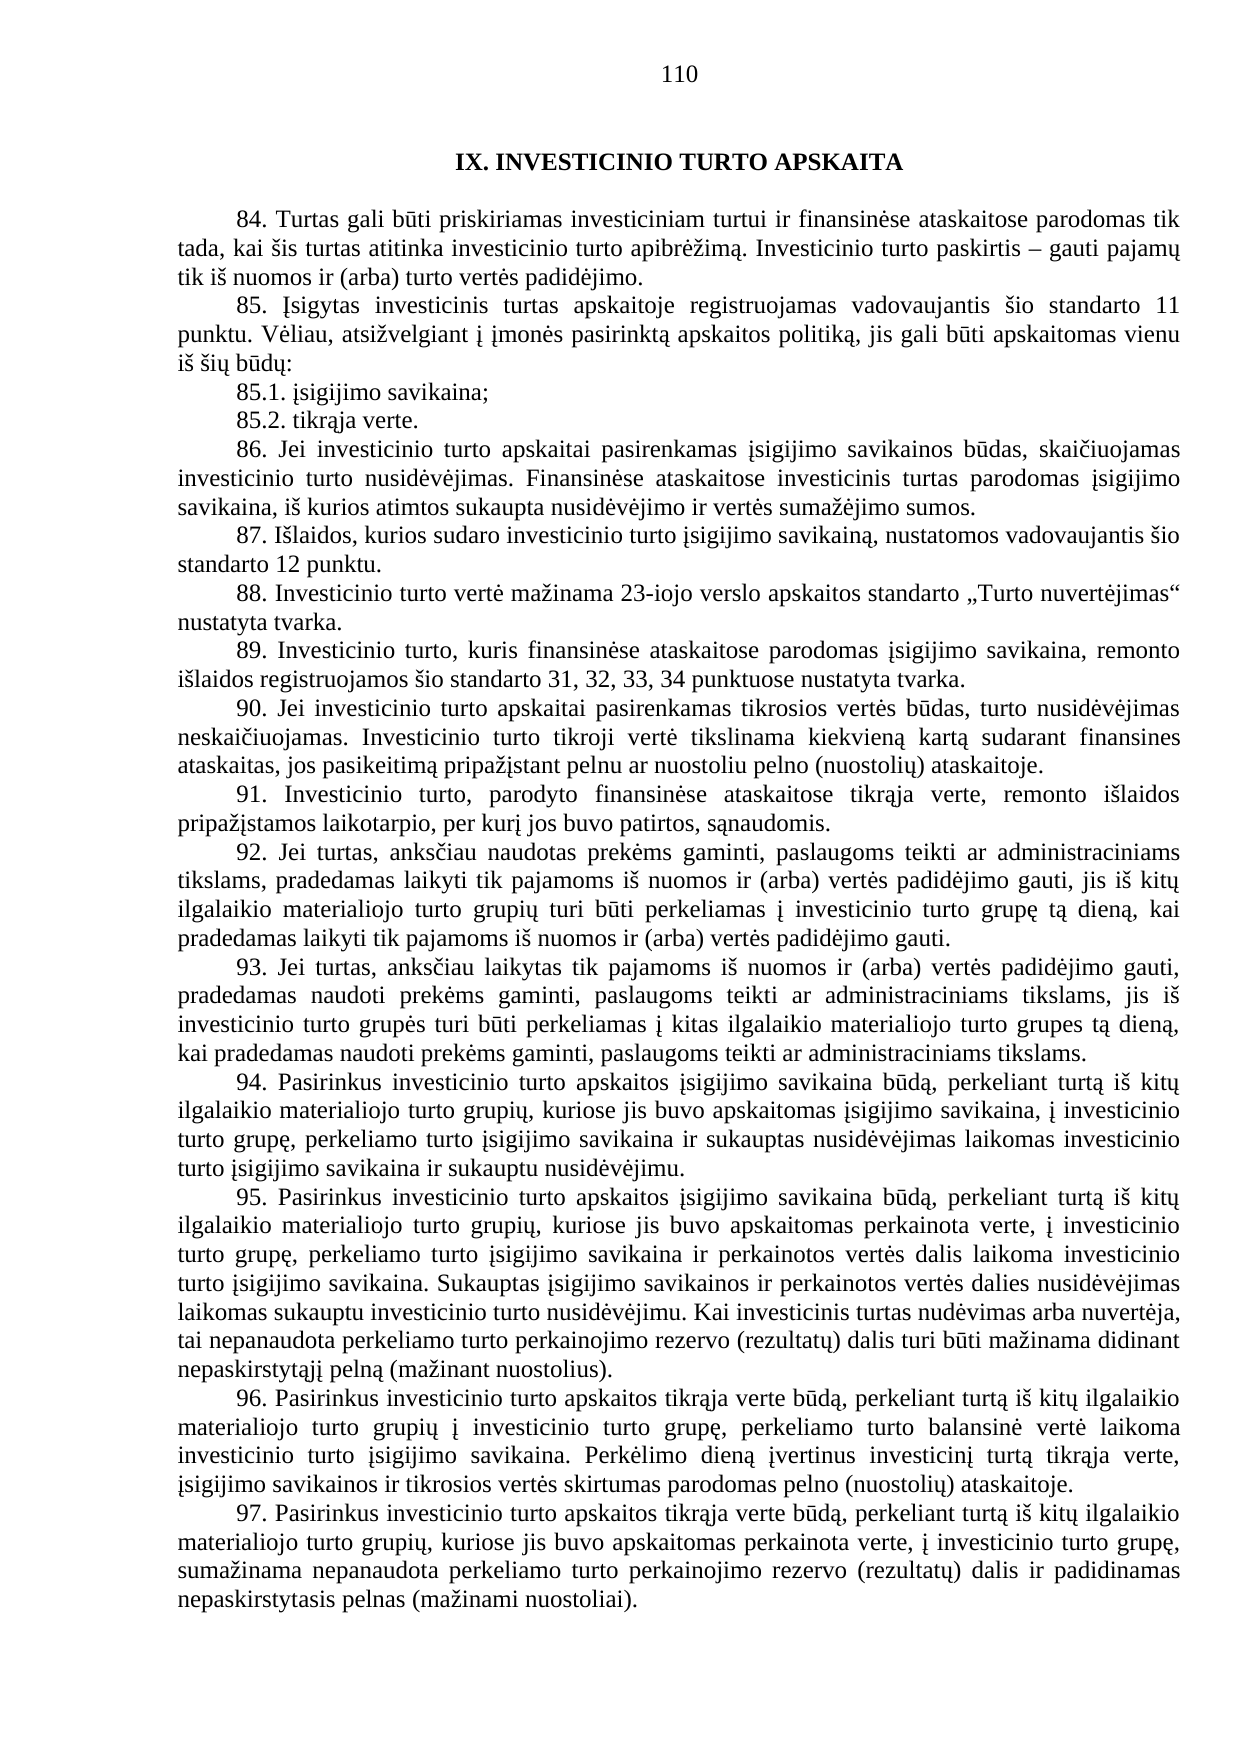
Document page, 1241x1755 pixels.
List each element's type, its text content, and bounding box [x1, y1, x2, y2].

text 91. Investicinio turto, parodyto finansinėse ataskaitose tikrąja verte, remonto išlaidos pripažįstamos laikotarpio, per kurį jos buvo patirtos, sąnaudomis. [177, 779, 1181, 837]
text 87. Išlaidos, kurios sudaro investicinio turto įsigijimo savikainą, nustatomos vadovaujantis šio standarto 12 punktu. [177, 521, 1181, 578]
text 85.1. įsigijimo savikaina; [177, 377, 1181, 406]
text 93. Jei turtas, anksčiau laikytas tik pajamoms iš nuomos ir (arba) vertės padidėjimo gauti, pradedamas naudoti prekėms gaminti, paslaugoms teikti ar administraciniams tikslams, jis iš investicinio turto grupės turi būti perkeliamas į kitas ilgalaikio materialiojo turto grupes tą dieną, kai pradedamas naudoti prekėms gaminti, paslaugoms teikti ar administraciniams tikslams. [177, 952, 1181, 1067]
text 94. Pasirinkus investicinio turto apskaitos įsigijimo savikaina būdą, perkeliant turtą iš kitų ilgalaikio materialiojo turto grupių, kuriose jis buvo apskaitomas įsigijimo savikaina, į investicinio turto grupę, perkeliamo turto įsigijimo savikaina ir sukauptas nusidėvėjimas laikomas investicinio turto įsigijimo savikaina ir sukauptu nusidėvėjimu. [177, 1067, 1181, 1182]
text 84. Turtas gali būti priskiriamas investiciniam turtui ir finansinėse ataskaitose parodomas tik tada, kai šis turtas atitinka investicinio turto apibrėžimą. Investicinio turto paskirtis – gauti pajamų tik iš nuomos ir (arba) turto vertės padidėjimo. [177, 204, 1181, 291]
text 89. Investicinio turto, kuris finansinėse ataskaitose parodomas įsigijimo savikaina, remonto išlaidos registruojamos šio standarto 31, 32, 33, 34 punktuose nustatyta tvarka. [177, 636, 1181, 693]
text 90. Jei investicinio turto apskaitai pasirenkamas tikrosios vertės būdas, turto nusidėvėjimas neskaičiuojamas. Investicinio turto tikroji vertė tikslinama kiekvieną kartą sudarant finansines ataskaitas, jos pasikeitimą pripažįstant pelnu ar nuostoliu pelno (nuostolių) ataskaitoje. [177, 693, 1181, 779]
text IX. INVESTICINIO TURTO APSKAITA [177, 147, 1181, 176]
text 86. Jei investicinio turto apskaitai pasirenkamas įsigijimo savikainos būdas, skaičiuojamas investicinio turto nusidėvėjimas. Finansinėse ataskaitose investicinis turtas parodomas įsigijimo savikaina, iš kurios atimtos sukaupta nusidėvėjimo ir vertės sumažėjimo sumos. [177, 434, 1181, 521]
text 96. Pasirinkus investicinio turto apskaitos tikrąja verte būdą, perkeliant turtą iš kitų ilgalaikio materialiojo turto grupių į investicinio turto grupę, perkeliamo turto balansinė vertė laikoma investicinio turto įsigijimo savikaina. Perkėlimo dieną įvertinus investicinį turtą tikrąja verte, įsigijimo savikainos ir tikrosios vertės skirtumas parodomas pelno (nuostolių) ataskaitoje. [177, 1383, 1181, 1498]
text 95. Pasirinkus investicinio turto apskaitos įsigijimo savikaina būdą, perkeliant turtą iš kitų ilgalaikio materialiojo turto grupių, kuriose jis buvo apskaitomas perkainota verte, į investicinio turto grupę, perkeliamo turto įsigijimo savikaina ir perkainotos vertės dalis laikoma investicinio turto įsigijimo savikaina. Sukauptas įsigijimo savikainos ir perkainotos vertės dalies nusidėvėjimas laikomas sukauptu investicinio turto nusidėvėjimu. Kai investicinis turtas nudėvimas arba nuvertėja, tai nepanaudota perkeliamo turto perkainojimo rezervo (rezultatų) dalis turi būti mažinama didinant nepaskirstytąjį pelną (mažinant nuostolius). [177, 1182, 1181, 1383]
text 92. Jei turtas, anksčiau naudotas prekėms gaminti, paslaugoms teikti ar administraciniams tikslams, pradedamas laikyti tik pajamoms iš nuomos ir (arba) vertės padidėjimo gauti, jis iš kitų ilgalaikio materialiojo turto grupių turi būti perkeliamas į investicinio turto grupę tą dieną, kai pradedamas laikyti tik pajamoms iš nuomos ir (arba) vertės padidėjimo gauti. [177, 837, 1181, 952]
text 97. Pasirinkus investicinio turto apskaitos tikrąja verte būdą, perkeliant turtą iš kitų ilgalaikio materialiojo turto grupių, kuriose jis buvo apskaitomas perkainota verte, į investicinio turto grupę, sumažinama nepanaudota perkeliamo turto perkainojimo rezervo (rezultatų) dalis ir padidinamas nepaskirstytasis pelnas (mažinami nuostoliai). [177, 1498, 1181, 1613]
text 88. Investicinio turto vertė mažinama 23-iojo verslo apskaitos standarto „Turto nuvertėjimas“ nustatyta tvarka. [177, 578, 1181, 636]
text 85. Įsigytas investicinis turtas apskaitoje registruojamas vadovaujantis šio standarto 11 punktu. Vėliau, atsižvelgiant į įmonės pasirinktą apskaitos politiką, jis gali būti apskaitomas vienu iš šių būdų: [177, 291, 1181, 377]
text 85.2. tikrąja verte. [177, 406, 1181, 434]
